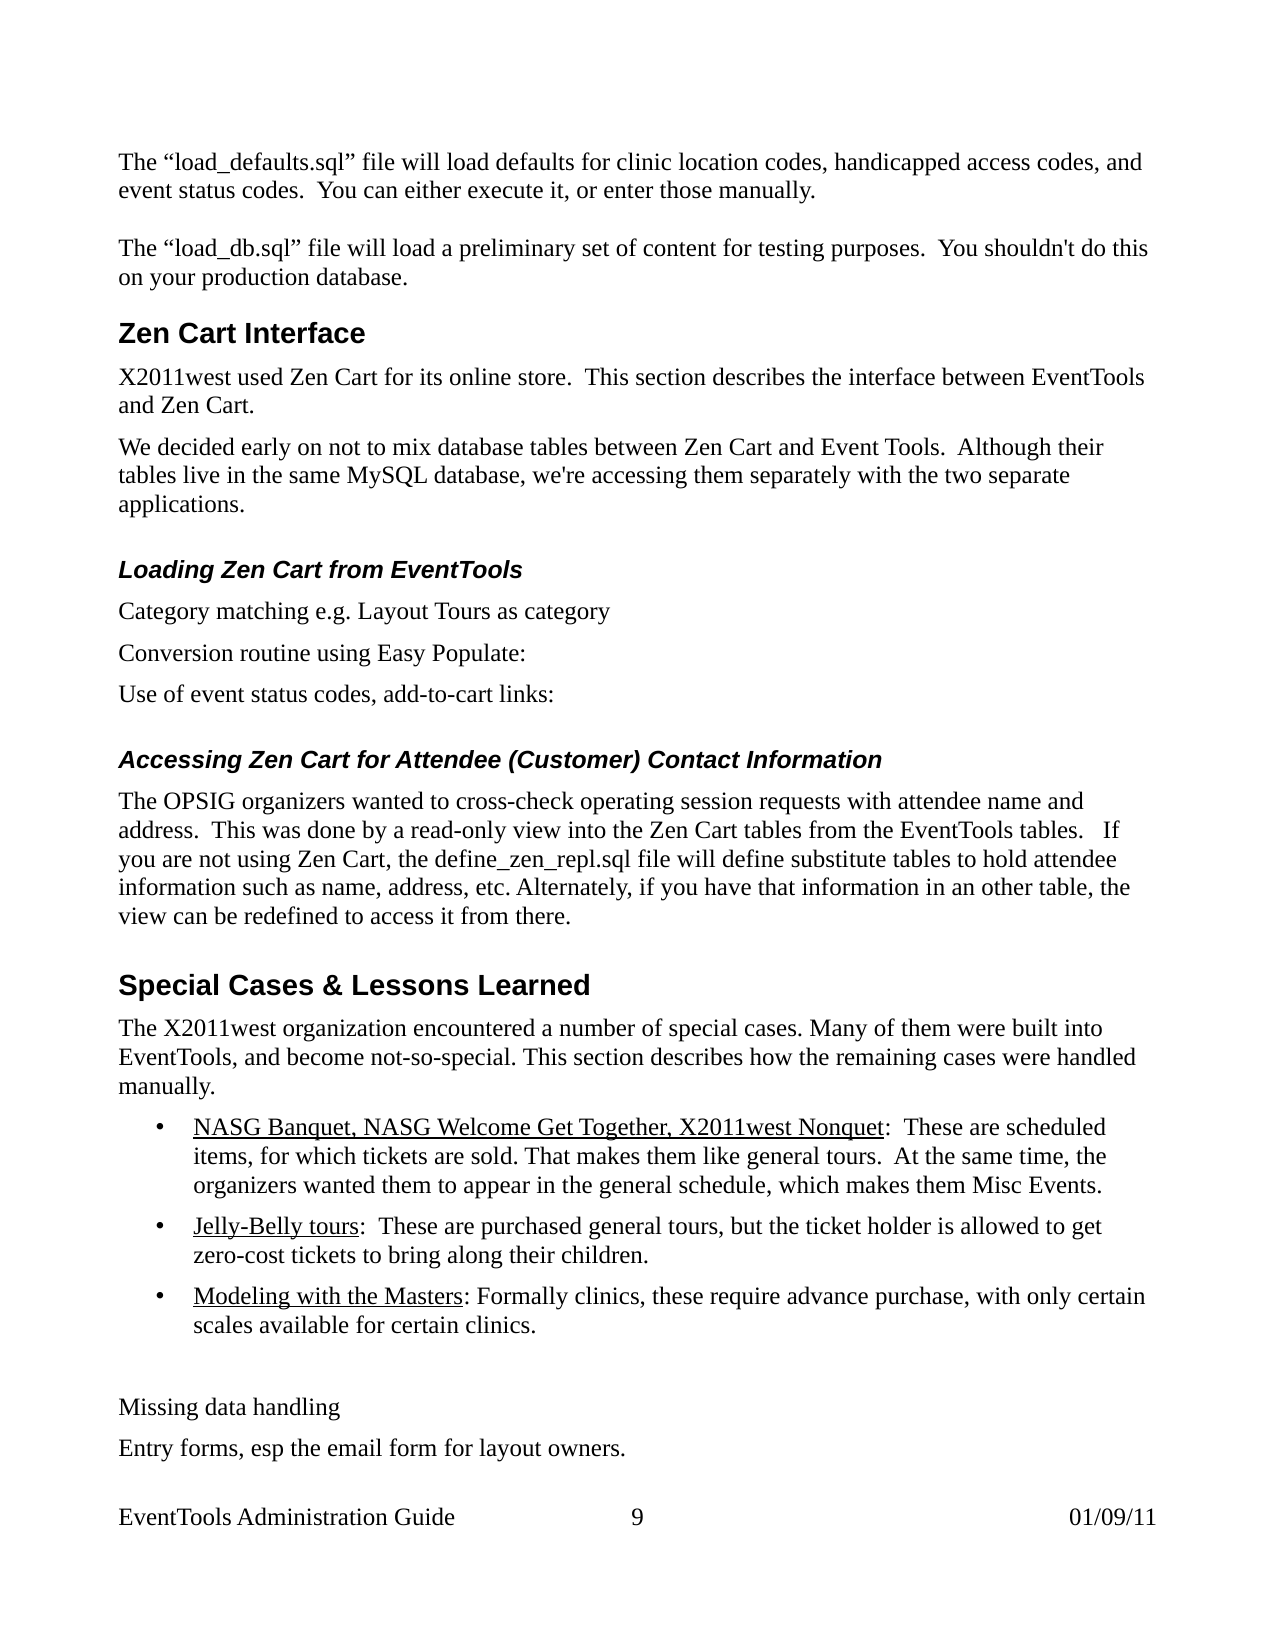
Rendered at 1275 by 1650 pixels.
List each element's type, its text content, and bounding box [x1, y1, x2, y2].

text Use of event status codes, add-to-cart links: [118, 679, 1157, 708]
text The X2011west organization encountered a number of special cases. Many of them were built into EventTools, and become not-so-special. This section describes how the remaining cases were handled manually. [118, 1013, 1157, 1100]
text The OPSIG organizers wanted to cross-check operating session requests with attendee name and address. This was done by a read-only view into the Zen Cart tables from the EventTools tables. If you are not using Zen Cart, the define_zen_repl.sql file will define substitute tables to hold attendee information such as name, address, etc. Alternately, if you have that information in an other table, the view can be redefined to access it from there. [118, 786, 1157, 930]
list NASG Banquet, NASG Welcome Get Together, X2011west Nonquet: These are scheduled items, for which tickets are sold. That makes them like general tours. At the same time, the organizers wanted them to appear in the general schedule, which makes them Misc Events. [156, 1112, 1157, 1198]
text Entry forms, esp the email form for layout owners. [118, 1433, 1157, 1462]
text Conversion routine using Easy Populate: [118, 638, 1157, 666]
list Jelly-Belly tours: These are purchased general tours, but the ticket holder is allowed to get zero-cost tickets to bring along their children. [156, 1211, 1157, 1268]
text The “load_db.sql” file will load a preliminary set of content for testing purposes. You shouldn't do this on your production database. [118, 233, 1157, 291]
text The “load_defaults.sql” file will load defaults for clinic location codes, handicapped access codes, and event status codes. You can either execute it, or enter those manually. [118, 147, 1157, 204]
text Category matching e.g. Layout Tours as category [118, 596, 1157, 625]
text We decided early on not to mix database tables between Zen Cart and Event Tools. Although their tables live in the same MySQL database, we're accessing them separately with the two separate applications. [118, 432, 1157, 518]
subtitle Accessing Zen Cart for Attendee (Customer) Contact Information [118, 745, 1157, 774]
text Missing data handling [118, 1392, 1157, 1421]
subtitle Loading Zen Cart from EventTools [118, 555, 1157, 584]
subtitle Zen Cart Interface [118, 316, 1157, 349]
text X2011west used Zen Cart for its online store. This section describes the interface between EventTools and Zen Cart. [118, 362, 1157, 419]
subtitle Special Cases & Lessons Learned [118, 967, 1157, 1001]
list Modeling with the Masters: Formally clinics, these require advance purchase, with only certain scales available for certain clinics. [156, 1281, 1157, 1338]
